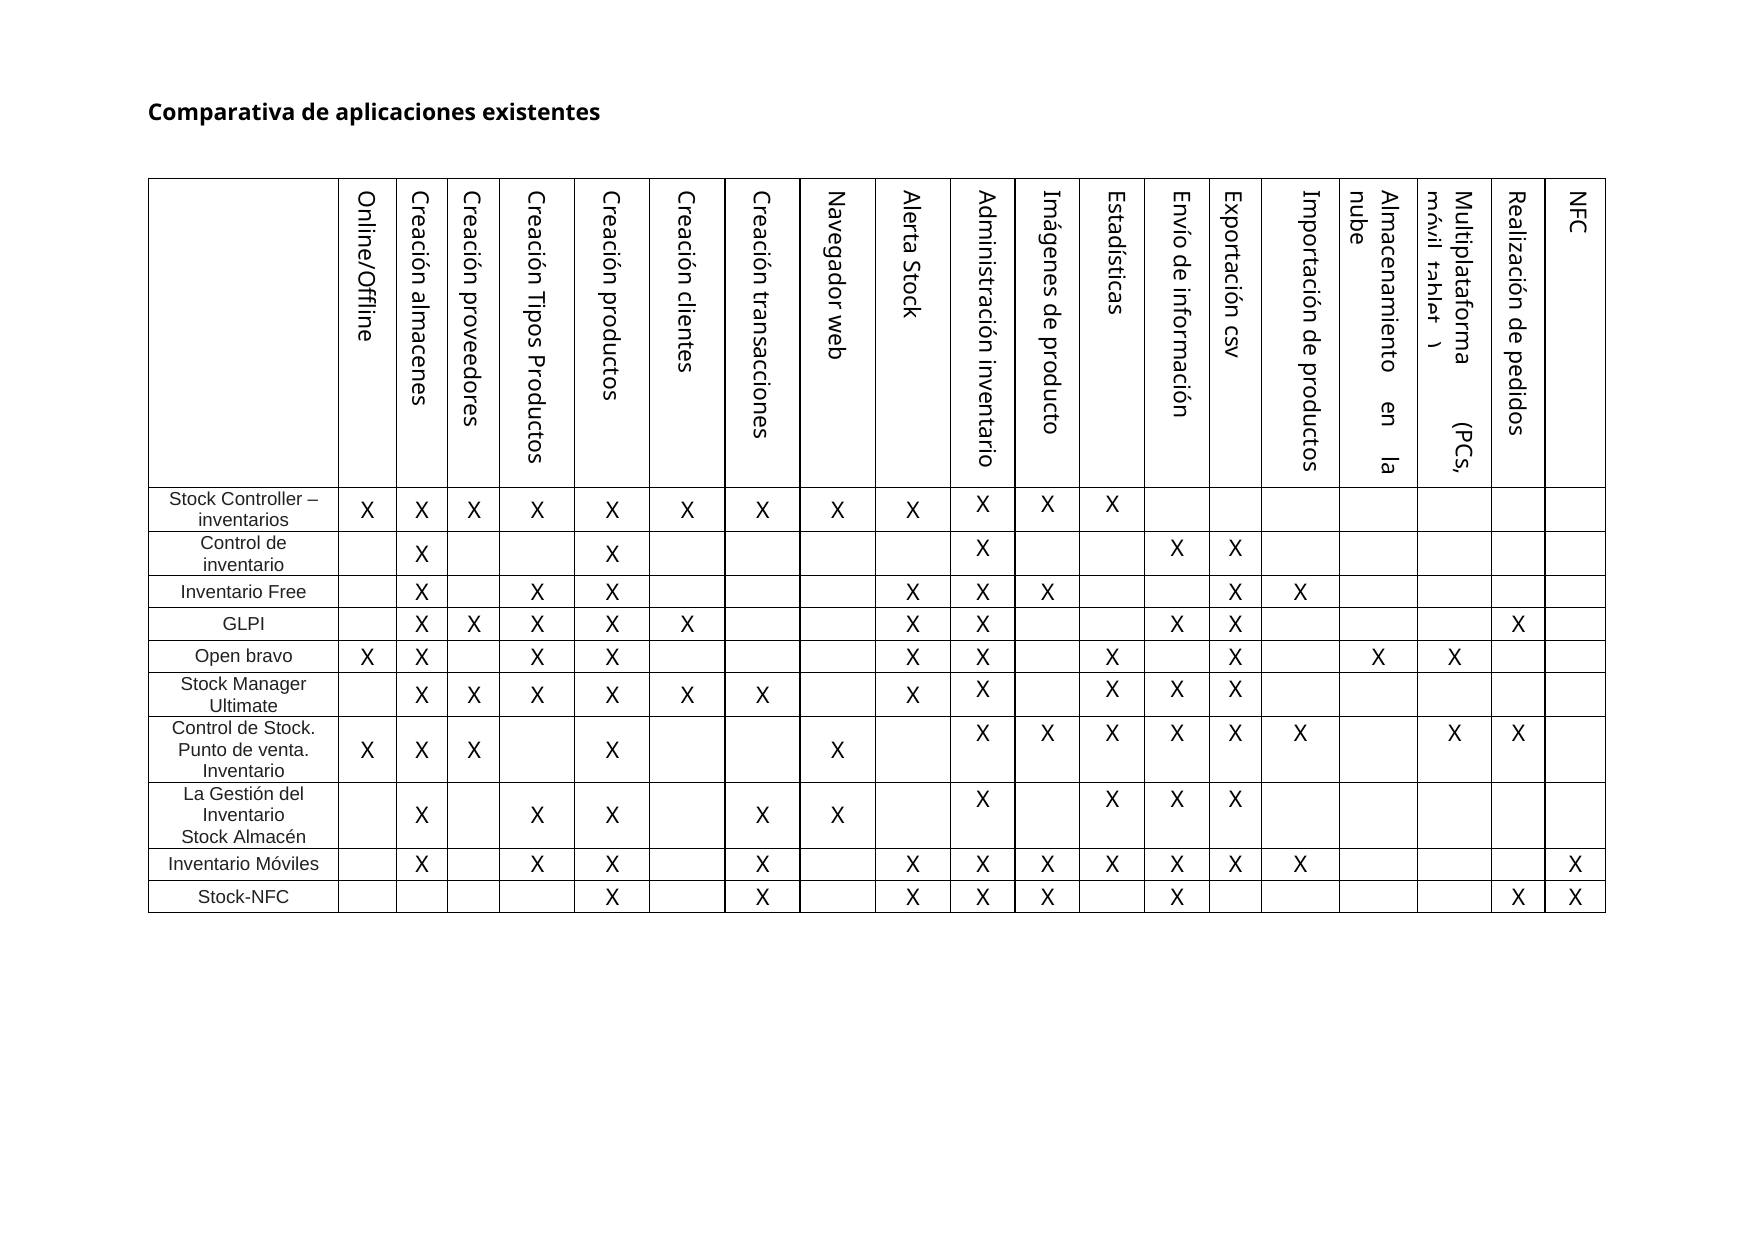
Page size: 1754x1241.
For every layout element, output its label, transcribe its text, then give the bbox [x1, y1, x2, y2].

table_cell X [1080, 783, 1144, 847]
table_cell X [951, 488, 1014, 531]
table_cell [1492, 576, 1544, 607]
table_cell X [1210, 849, 1261, 880]
table_cell [1492, 488, 1544, 531]
table_header Imágenes de producto [1016, 179, 1079, 487]
table_cell [801, 641, 875, 672]
table_cell [801, 608, 875, 639]
table_cell [650, 641, 724, 672]
table_cell X [448, 717, 499, 782]
table_cell X [397, 783, 447, 847]
table_cell Stock-NFC [149, 881, 338, 912]
table_cell [1080, 532, 1144, 575]
table_header Estadísticas [1080, 179, 1144, 487]
table_cell X [1418, 717, 1491, 782]
table_cell X [339, 488, 396, 531]
table_cell [801, 849, 875, 880]
table_cell X [397, 576, 447, 607]
table_cell [650, 881, 724, 912]
table_cell X [1016, 881, 1079, 912]
table_cell [1546, 717, 1605, 782]
table_cell [1016, 641, 1079, 672]
table_cell [1546, 608, 1605, 639]
table_cell [1340, 673, 1417, 716]
table_cell X [397, 849, 447, 880]
table_cell [1262, 881, 1339, 912]
table_header Realización de pedidos [1492, 179, 1544, 487]
table_header Creación almacenes [397, 179, 447, 487]
table_cell X [500, 641, 574, 672]
table_cell X [650, 488, 724, 531]
table_cell X [1492, 717, 1544, 782]
table_cell X [1546, 849, 1605, 880]
table_header Multiplataforma (PCs, móvil, tablet…) [1418, 179, 1491, 487]
table_cell [448, 783, 499, 847]
table_cell X [726, 488, 799, 531]
table_cell [726, 576, 799, 607]
table_cell [801, 881, 875, 912]
table_cell Control de Stock. Punto de venta. Inventario [149, 717, 338, 782]
table_cell X [397, 717, 447, 782]
table_cell [1492, 849, 1544, 880]
table_cell X [726, 673, 799, 716]
table_cell X [1016, 488, 1079, 531]
table_cell X [1262, 576, 1339, 607]
table_cell X [951, 849, 1014, 880]
table_cell [1262, 608, 1339, 639]
table_header Creación proveedores [448, 179, 499, 487]
table_cell X [876, 576, 950, 607]
table_header Exportación csv [1210, 179, 1261, 487]
table_cell [1492, 783, 1544, 847]
table_cell La Gestión del Inventario Stock Almacén [149, 783, 338, 847]
table_cell [1340, 881, 1417, 912]
table_cell X [1210, 717, 1261, 782]
table_cell X [801, 488, 875, 531]
table_cell X [1262, 717, 1339, 782]
table_cell Stock Manager Ultimate [149, 673, 338, 716]
table_cell X [650, 673, 724, 716]
table_cell [1418, 881, 1491, 912]
table_cell [1418, 783, 1491, 847]
table_cell X [448, 673, 499, 716]
table_cell [1418, 532, 1491, 575]
table_cell GLPI [149, 608, 338, 639]
table_cell X [726, 849, 799, 880]
table_cell X [1546, 881, 1605, 912]
table_cell X [1418, 641, 1491, 672]
table_cell [448, 532, 499, 575]
table_cell X [1492, 608, 1544, 639]
table_cell X [500, 849, 574, 880]
table_cell [1418, 576, 1491, 607]
table_header Almacenamiento en la nube [1340, 179, 1417, 487]
table_cell X [1080, 641, 1144, 672]
table_cell [1546, 783, 1605, 847]
table_cell [801, 576, 875, 607]
table_cell X [397, 488, 447, 531]
table_cell Stock Controller – inventarios [149, 488, 338, 531]
table_cell X [1210, 783, 1261, 847]
table_cell X [575, 673, 649, 716]
table_cell X [1340, 641, 1417, 672]
table_cell X [1210, 608, 1261, 639]
table_cell [1340, 717, 1417, 782]
table_cell [1262, 641, 1339, 672]
table_cell [1016, 608, 1079, 639]
subtitle Comparativa de aplicaciones existentes [148, 96, 1606, 127]
table_cell [1210, 488, 1261, 531]
table_cell [1080, 881, 1144, 912]
table_cell X [726, 881, 799, 912]
table_cell X [575, 881, 649, 912]
table_cell X [650, 608, 724, 639]
table_cell X [876, 673, 950, 716]
table_cell [397, 881, 447, 912]
table_cell X [726, 783, 799, 847]
table_header [149, 179, 338, 487]
table_cell [650, 849, 724, 880]
table_cell X [575, 608, 649, 639]
table_cell X [339, 641, 396, 672]
table_cell [339, 849, 396, 880]
table_cell [1340, 608, 1417, 639]
table_cell X [951, 532, 1014, 575]
table_cell [801, 673, 875, 716]
table_cell X [951, 641, 1014, 672]
table_header NFC [1546, 179, 1605, 487]
table_header Creación transacciones [726, 179, 799, 487]
table_cell X [575, 717, 649, 782]
table_cell [1080, 608, 1144, 639]
table_cell X [951, 576, 1014, 607]
table_cell X [876, 488, 950, 531]
table_cell X [951, 673, 1014, 716]
table_cell X [575, 783, 649, 847]
table_cell [650, 783, 724, 847]
table_cell [726, 608, 799, 639]
table_cell [500, 532, 574, 575]
table_cell Inventario Free [149, 576, 338, 607]
table_cell Open bravo [149, 641, 338, 672]
table_cell [1546, 673, 1605, 716]
table_cell [339, 881, 396, 912]
table_cell X [575, 849, 649, 880]
table_cell X [448, 488, 499, 531]
table_cell [1418, 849, 1491, 880]
table_header Creación Tipos Productos [500, 179, 574, 487]
table_cell [1145, 641, 1209, 672]
table_cell X [876, 608, 950, 639]
table_cell X [1145, 881, 1209, 912]
table_cell X [1492, 881, 1544, 912]
table_cell X [1145, 717, 1209, 782]
table_cell X [1145, 783, 1209, 847]
table_cell [1340, 783, 1417, 847]
table_header Envío de información [1145, 179, 1209, 487]
table_cell X [575, 488, 649, 531]
table_cell [1262, 673, 1339, 716]
table_cell [650, 717, 724, 782]
table_cell X [500, 608, 574, 639]
table_cell [726, 641, 799, 672]
table_header Navegador web [801, 179, 875, 487]
table_cell X [397, 608, 447, 639]
table_header Importación de productos [1262, 179, 1339, 487]
table_cell [448, 576, 499, 607]
table_cell X [1210, 673, 1261, 716]
table_cell X [397, 641, 447, 672]
table_header Creación clientes [650, 179, 724, 487]
table_cell X [575, 641, 649, 672]
table_cell X [801, 783, 875, 847]
table_cell Inventario Móviles [149, 849, 338, 880]
table_cell [1546, 576, 1605, 607]
table_header Alerta Stock [876, 179, 950, 487]
table_cell [1546, 641, 1605, 672]
table_cell X [397, 673, 447, 716]
table_header Creación productos [575, 179, 649, 487]
table_cell [339, 532, 396, 575]
table_cell [876, 783, 950, 847]
table_cell X [1016, 849, 1079, 880]
table_cell X [500, 673, 574, 716]
table_cell X [1210, 576, 1261, 607]
table_cell X [1145, 673, 1209, 716]
table_cell [1145, 576, 1209, 607]
table_cell [1418, 488, 1491, 531]
table_cell X [1145, 849, 1209, 880]
table_cell [339, 608, 396, 639]
table_cell X [951, 717, 1014, 782]
table_cell [339, 783, 396, 847]
table_cell [500, 717, 574, 782]
table_cell [1262, 783, 1339, 847]
table_cell X [1145, 532, 1209, 575]
table_cell Control de inventario [149, 532, 338, 575]
table_cell X [1080, 488, 1144, 531]
table_cell X [876, 881, 950, 912]
table_cell X [951, 881, 1014, 912]
table_cell X [1080, 673, 1144, 716]
table_cell X [1080, 849, 1144, 880]
table_cell X [1145, 608, 1209, 639]
table_cell [1262, 532, 1339, 575]
table_cell [1210, 881, 1261, 912]
table_cell [1492, 673, 1544, 716]
table_cell [1340, 532, 1417, 575]
table_cell [448, 849, 499, 880]
table_cell [1262, 488, 1339, 531]
table_cell X [1262, 849, 1339, 880]
table_cell [876, 717, 950, 782]
table_cell X [951, 783, 1014, 847]
table_cell [448, 881, 499, 912]
table_cell X [575, 576, 649, 607]
table_cell X [500, 783, 574, 847]
table_cell [650, 576, 724, 607]
table_cell [726, 532, 799, 575]
table_cell X [1210, 532, 1261, 575]
table_cell [339, 576, 396, 607]
table_cell X [575, 532, 649, 575]
table_cell X [1210, 641, 1261, 672]
table_cell [1418, 608, 1491, 639]
table_cell [801, 532, 875, 575]
table_cell X [951, 608, 1014, 639]
table_cell [448, 641, 499, 672]
table_cell X [801, 717, 875, 782]
table_cell [876, 532, 950, 575]
table_header Administración inventario [951, 179, 1014, 487]
table_cell [726, 717, 799, 782]
table_cell X [339, 717, 396, 782]
table_cell X [500, 488, 574, 531]
table_cell [1546, 532, 1605, 575]
table_cell [1016, 532, 1079, 575]
table_cell X [876, 849, 950, 880]
table_cell [339, 673, 396, 716]
table_cell [500, 881, 574, 912]
table_cell [1016, 783, 1079, 847]
table_cell X [397, 532, 447, 575]
table_header Online/Offline [339, 179, 396, 487]
table_cell [1492, 532, 1544, 575]
table_cell [1546, 488, 1605, 531]
table_cell [650, 532, 724, 575]
table_cell X [1080, 717, 1144, 782]
table_cell [1340, 849, 1417, 880]
table_cell X [500, 576, 574, 607]
table_cell [1080, 576, 1144, 607]
table_cell [1340, 488, 1417, 531]
table_cell [1340, 576, 1417, 607]
table_cell X [1016, 576, 1079, 607]
table_cell X [876, 641, 950, 672]
table_cell [1492, 641, 1544, 672]
table_cell [1145, 488, 1209, 531]
table_cell X [1016, 717, 1079, 782]
table_cell [1016, 673, 1079, 716]
table_cell X [448, 608, 499, 639]
table_cell [1418, 673, 1491, 716]
